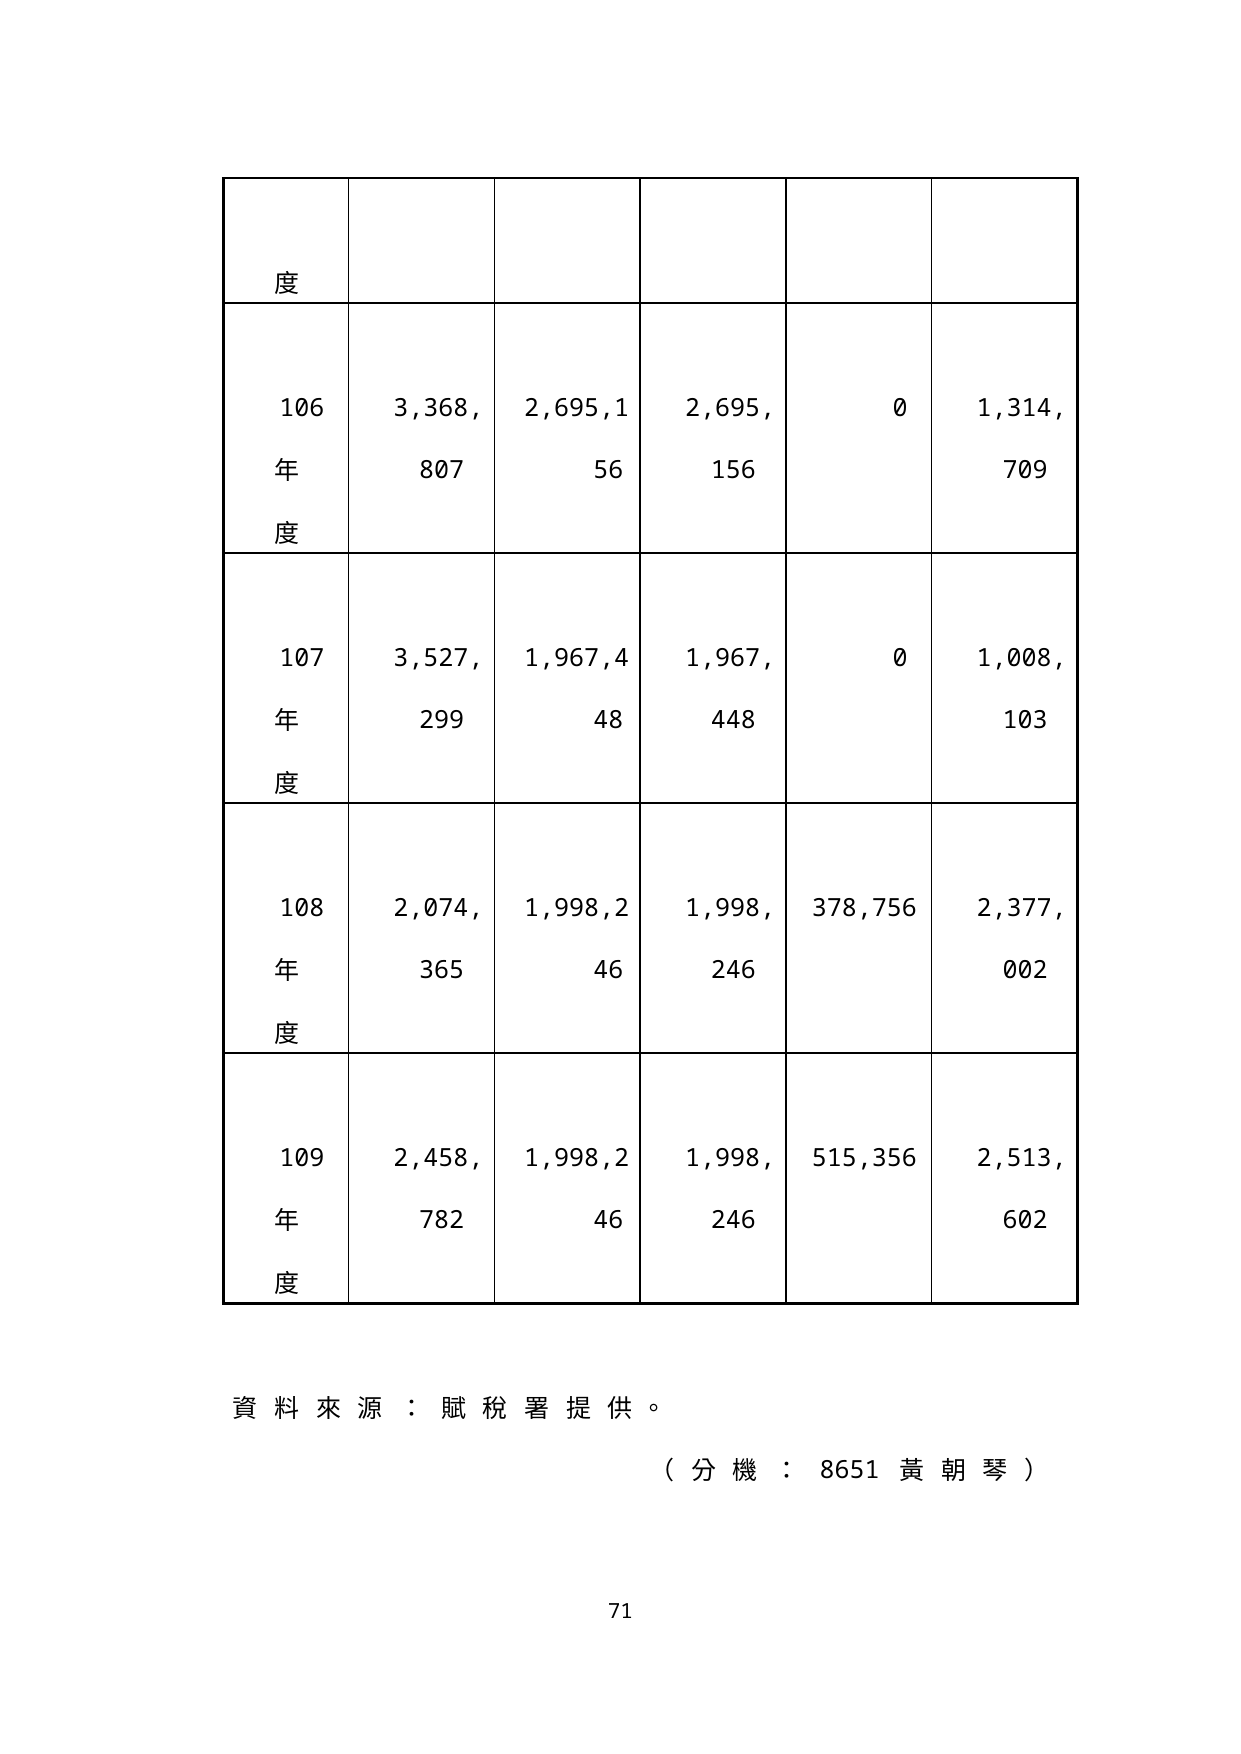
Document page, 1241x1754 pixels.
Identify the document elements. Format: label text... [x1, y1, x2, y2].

table_cell [349, 179, 494, 302]
table_cell 378,756 [787, 804, 931, 1052]
table_cell 1,008,103 [932, 554, 1076, 802]
table_cell 1,998,246 [641, 1054, 785, 1302]
table_cell [641, 179, 785, 302]
table_cell [495, 179, 639, 302]
table_cell 1,967,448 [641, 554, 785, 802]
table_cell 1,998,246 [495, 804, 639, 1052]
table_cell 2,458,782 [349, 1054, 494, 1302]
table_cell 2,695,156 [495, 304, 639, 552]
text （分機：8651黃朝琴） [183, 1427, 1058, 1490]
text 資料來源：賦稅署提供。 [183, 1365, 1058, 1427]
table_cell 2,513,602 [932, 1054, 1076, 1302]
table_cell 515,356 [787, 1054, 931, 1302]
table_cell 106年度 [225, 304, 348, 552]
table_cell 3,368,807 [349, 304, 494, 552]
table_cell 1,998,246 [495, 1054, 639, 1302]
table_cell 1,998,246 [641, 804, 785, 1052]
table_cell 0 [787, 554, 931, 802]
table_cell 107年度 [225, 554, 348, 802]
table_cell 1,314,709 [932, 304, 1076, 552]
table_cell 2,377,002 [932, 804, 1076, 1052]
table_cell 度 [225, 179, 348, 302]
table_cell 3,527,299 [349, 554, 494, 802]
table_cell 0 [787, 304, 931, 552]
table_cell 1,967,448 [495, 554, 639, 802]
table_cell [932, 179, 1076, 302]
table_cell 108年度 [225, 804, 348, 1052]
table_cell 2,695,156 [641, 304, 785, 552]
table_cell [787, 179, 931, 302]
table_cell 2,074,365 [349, 804, 494, 1052]
table_cell 109年度 [225, 1054, 348, 1302]
